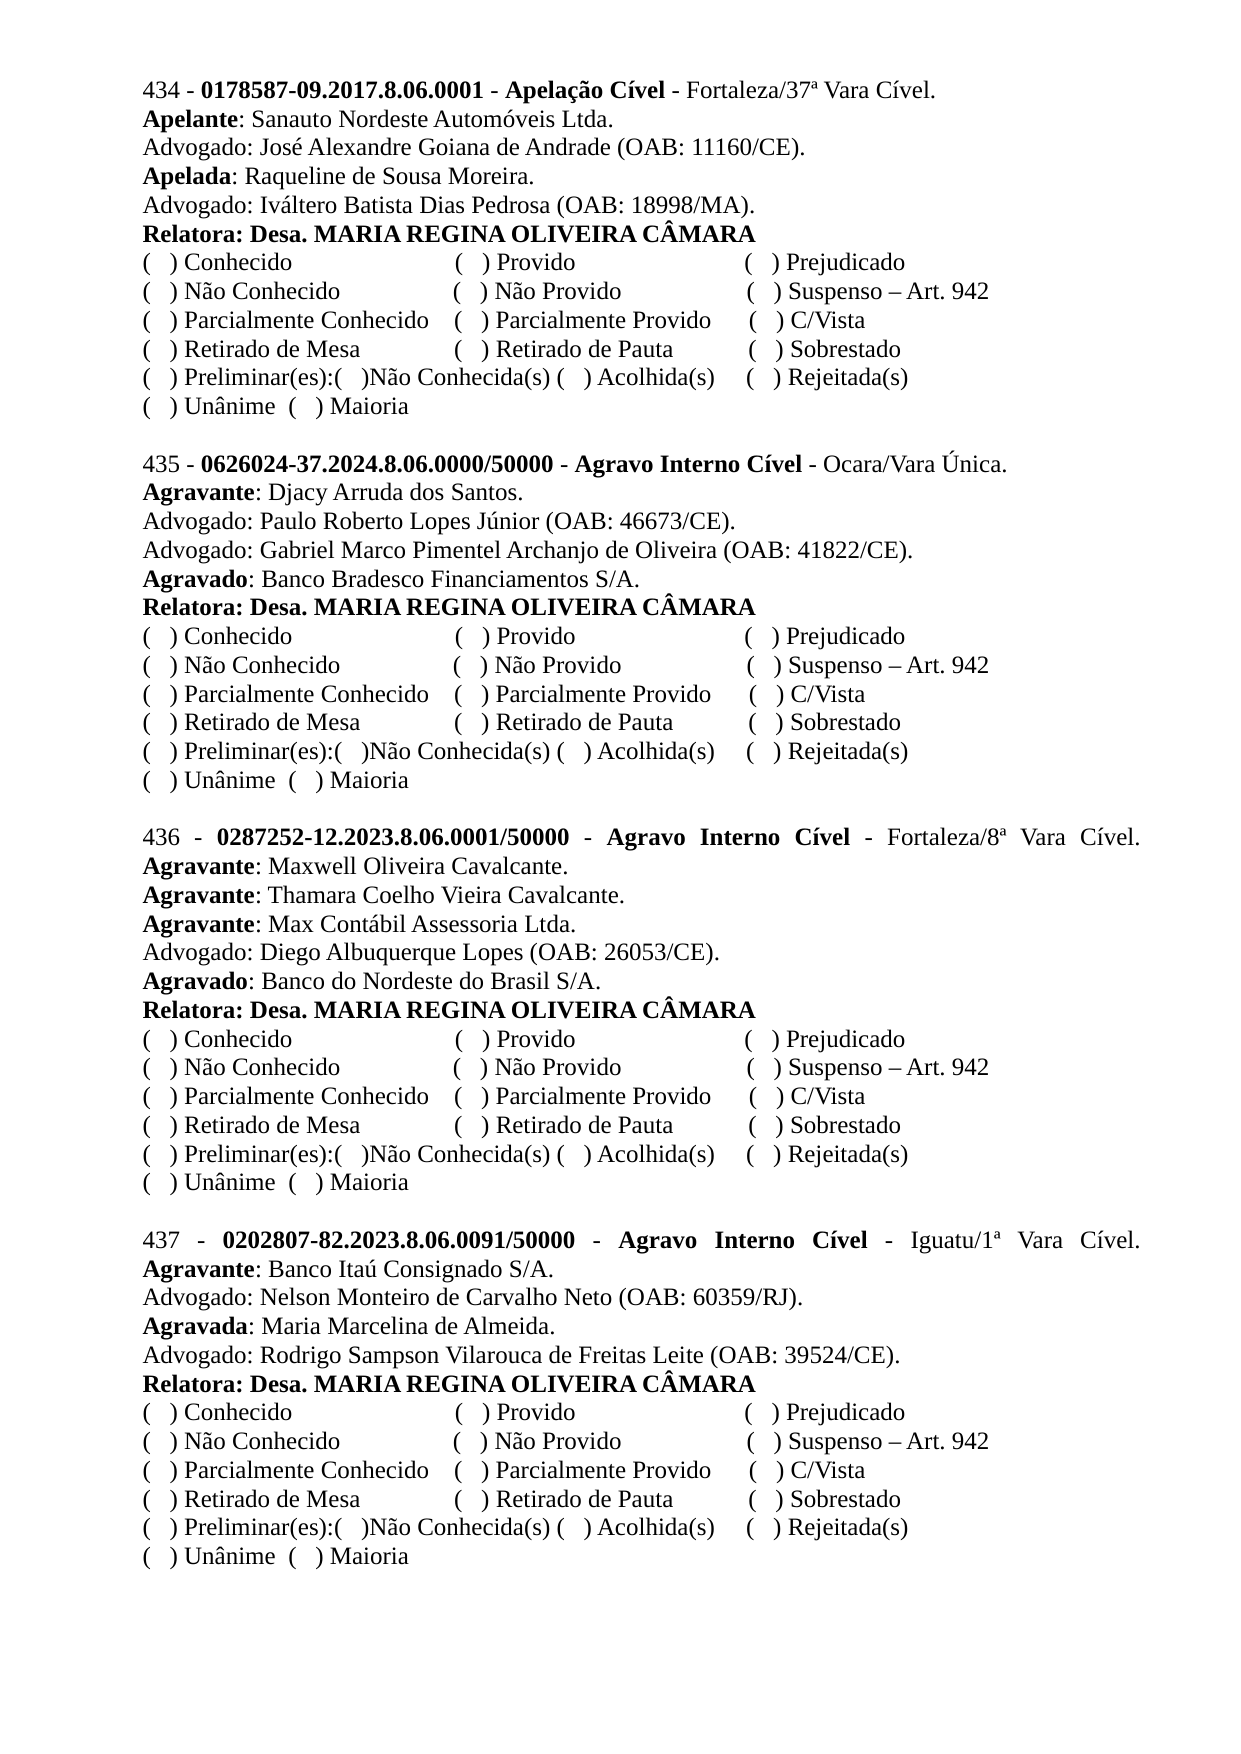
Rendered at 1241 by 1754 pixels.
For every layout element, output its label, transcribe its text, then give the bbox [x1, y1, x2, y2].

text ( ) Conhecido ( ) Provido ( ) Prejudicado [142, 621, 1141, 650]
text Advogado: Iváltero Batista Dias Pedrosa (OAB: 18998/MA). [142, 190, 1141, 219]
text 436 - 0287252-12.2023.8.06.0001/50000 - Agravo Interno Cível - Fortaleza/8ª Vara Cível. Agravante: Maxwell Oliveira Cavalcante. [142, 822, 1141, 880]
text ( ) Parcialmente Conhecido ( ) Parcialmente Provido ( ) C/Vista [142, 679, 1158, 707]
text ( ) Parcialmente Conhecido ( ) Parcialmente Provido ( ) C/Vista [142, 1455, 1158, 1484]
text 437 - 0202807-82.2023.8.06.0091/50000 - Agravo Interno Cível - Iguatu/1ª Vara Cível. Agravante: Banco Itaú Consignado S/A. [142, 1225, 1141, 1282]
text ( ) Retirado de Mesa ( ) Retirado de Pauta ( ) Sobrestado [142, 334, 1158, 362]
text ( ) Não Conhecido ( ) Não Provido ( ) Suspenso – Art. 942 [142, 1052, 1158, 1081]
text ( ) Conhecido ( ) Provido ( ) Prejudicado [142, 1397, 1141, 1426]
text ( ) Retirado de Mesa ( ) Retirado de Pauta ( ) Sobrestado [142, 707, 1158, 736]
text Advogado: Rodrigo Sampson Vilarouca de Freitas Leite (OAB: 39524/CE). [142, 1340, 1141, 1369]
text 434 - 0178587-09.2017.8.06.0001 - Apelação Cível - Fortaleza/37ª Vara Cível. [142, 75, 1141, 104]
text ( ) Unânime ( ) Maioria [142, 1167, 1158, 1196]
text Relatora: Desa. MARIA REGINA OLIVEIRA CÂMARA [142, 219, 1141, 247]
text Agravante: Djacy Arruda dos Santos. [142, 477, 1141, 506]
text ( ) Parcialmente Conhecido ( ) Parcialmente Provido ( ) C/Vista [142, 305, 1158, 334]
text Relatora: Desa. MARIA REGINA OLIVEIRA CÂMARA [142, 1369, 1141, 1397]
text ( ) Não Conhecido ( ) Não Provido ( ) Suspenso – Art. 942 [142, 650, 1158, 679]
text ( ) Preliminar(es):( )Não Conhecida(s) ( ) Acolhida(s) ( ) Rejeitada(s) [142, 1139, 1158, 1167]
text Advogado: Nelson Monteiro de Carvalho Neto (OAB: 60359/RJ). [142, 1282, 1141, 1311]
text ( ) Não Conhecido ( ) Não Provido ( ) Suspenso – Art. 942 [142, 1426, 1158, 1455]
text Apelante: Sanauto Nordeste Automóveis Ltda. [142, 104, 1141, 132]
text ( ) Preliminar(es):( )Não Conhecida(s) ( ) Acolhida(s) ( ) Rejeitada(s) [142, 1512, 1158, 1541]
text ( ) Retirado de Mesa ( ) Retirado de Pauta ( ) Sobrestado [142, 1110, 1158, 1139]
text ( ) Parcialmente Conhecido ( ) Parcialmente Provido ( ) C/Vista [142, 1081, 1158, 1110]
text ( ) Unânime ( ) Maioria [142, 1541, 1158, 1570]
text Agravante: Thamara Coelho Vieira Cavalcante. [142, 880, 1141, 909]
text Relatora: Desa. MARIA REGINA OLIVEIRA CÂMARA [142, 592, 1141, 621]
text Advogado: Paulo Roberto Lopes Júnior (OAB: 46673/CE). [142, 506, 1141, 535]
text Agravado: Banco do Nordeste do Brasil S/A. [142, 966, 1141, 995]
text Apelada: Raqueline de Sousa Moreira. [142, 161, 1141, 190]
text ( ) Preliminar(es):( )Não Conhecida(s) ( ) Acolhida(s) ( ) Rejeitada(s) [142, 736, 1158, 765]
text ( ) Unânime ( ) Maioria [142, 391, 1158, 420]
text ( ) Preliminar(es):( )Não Conhecida(s) ( ) Acolhida(s) ( ) Rejeitada(s) [142, 362, 1158, 391]
text ( ) Conhecido ( ) Provido ( ) Prejudicado [142, 1024, 1141, 1052]
text ( ) Não Conhecido ( ) Não Provido ( ) Suspenso – Art. 942 [142, 276, 1158, 305]
text Advogado: José Alexandre Goiana de Andrade (OAB: 11160/CE). [142, 132, 1141, 161]
text Agravada: Maria Marcelina de Almeida. [142, 1311, 1141, 1340]
text 435 - 0626024-37.2024.8.06.0000/50000 - Agravo Interno Cível - Ocara/Vara Única. [142, 449, 1141, 477]
text Agravante: Max Contábil Assessoria Ltda. [142, 909, 1141, 937]
text ( ) Unânime ( ) Maioria [142, 765, 1158, 794]
text Advogado: Gabriel Marco Pimentel Archanjo de Oliveira (OAB: 41822/CE). [142, 535, 1141, 564]
text Agravado: Banco Bradesco Financiamentos S/A. [142, 564, 1141, 592]
text Advogado: Diego Albuquerque Lopes (OAB: 26053/CE). [142, 937, 1141, 966]
text ( ) Conhecido ( ) Provido ( ) Prejudicado [142, 247, 1141, 276]
text ( ) Retirado de Mesa ( ) Retirado de Pauta ( ) Sobrestado [142, 1484, 1158, 1512]
text Relatora: Desa. MARIA REGINA OLIVEIRA CÂMARA [142, 995, 1141, 1024]
